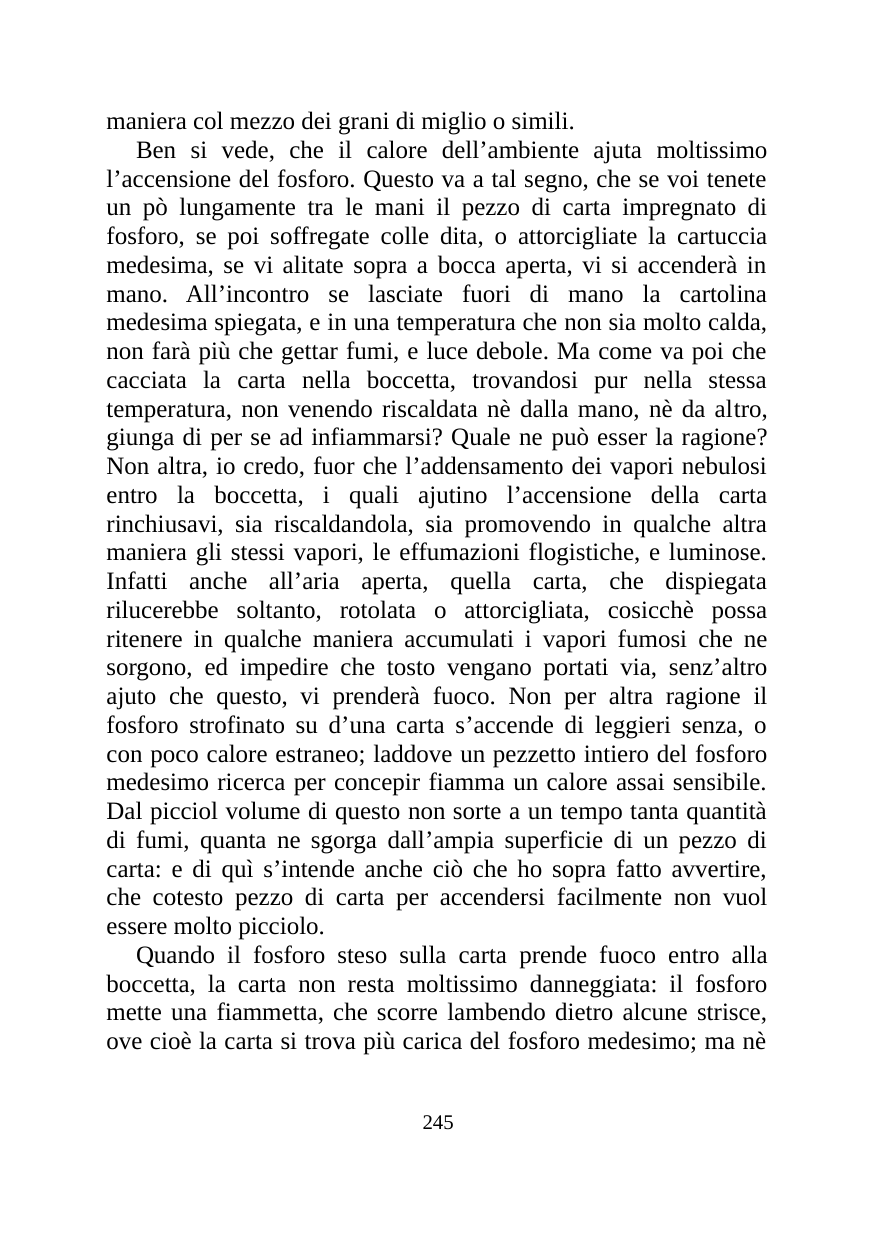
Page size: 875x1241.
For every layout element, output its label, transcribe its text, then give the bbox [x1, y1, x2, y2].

text Ben si vede, che il calore dell’ambiente ajuta moltissimo l’accensione del fosforo. Questo va a tal segno, che se voi tenete un pò lungamente tra le mani il pezzo di carta impregnato di fosforo, se poi soffregate colle dita, o attorcigliate la cartuccia medesima, se vi alitate sopra a bocca aperta, vi si accenderà in mano. All’incontro se lasciate fuori di mano la cartolina medesima spiegata, e in una temperatura che non sia molto calda, non farà più che gettar fumi, e luce debole. Ma come va poi che cacciata la carta nella boccetta, trovandosi pur nella stessa temperatura, non venendo riscaldata nè dalla mano, nè da altro, giunga di per se ad infiammarsi? Quale ne può esser la ragione? Non altra, io credo, fuor che l’addensamento dei vapori nebulosi entro la boccetta, i quali ajutino l’accensione della carta rinchiusavi, sia riscaldandola, sia promovendo in qualche altra maniera gli stessi vapori, le effumazioni flogistiche, e luminose. Infatti anche all’aria aperta, quella carta, che dispiegata rilucerebbe soltanto, rotolata o attorcigliata, cosicchè possa ritenere in qualche maniera accumulati i vapori fumosi che ne sorgono, ed impedire che tosto vengano portati via, senz’altro ajuto che questo, vi prenderà fuoco. Non per altra ragione il fosforo strofinato su d’una carta s’accende di leggieri senza, o con poco calore estraneo; laddove un pezzetto intiero del fosforo medesimo ricerca per concepir fiamma un calore assai sensibile. Dal picciol volume di questo non sorte a un tempo tanta quantità di fumi, quanta ne sgorga dall’ampia superficie di un pezzo di carta: e di quì s’intende anche ciò che ho sopra fatto avvertire, che cotesto pezzo di carta per accendersi facilmente non vuol essere molto picciolo. [106, 135, 768, 940]
text maniera col mezzo dei grani di miglio o simili. [106, 106, 768, 135]
text Quando il fosforo steso sulla carta prende fuoco entro alla boccetta, la carta non resta moltissimo danneggiata: il fosforo mette una fiammetta, che scorre lambendo dietro alcune strisce, ove cioè la carta si trova più carica del fosforo medesimo; ma nè [106, 940, 768, 1055]
